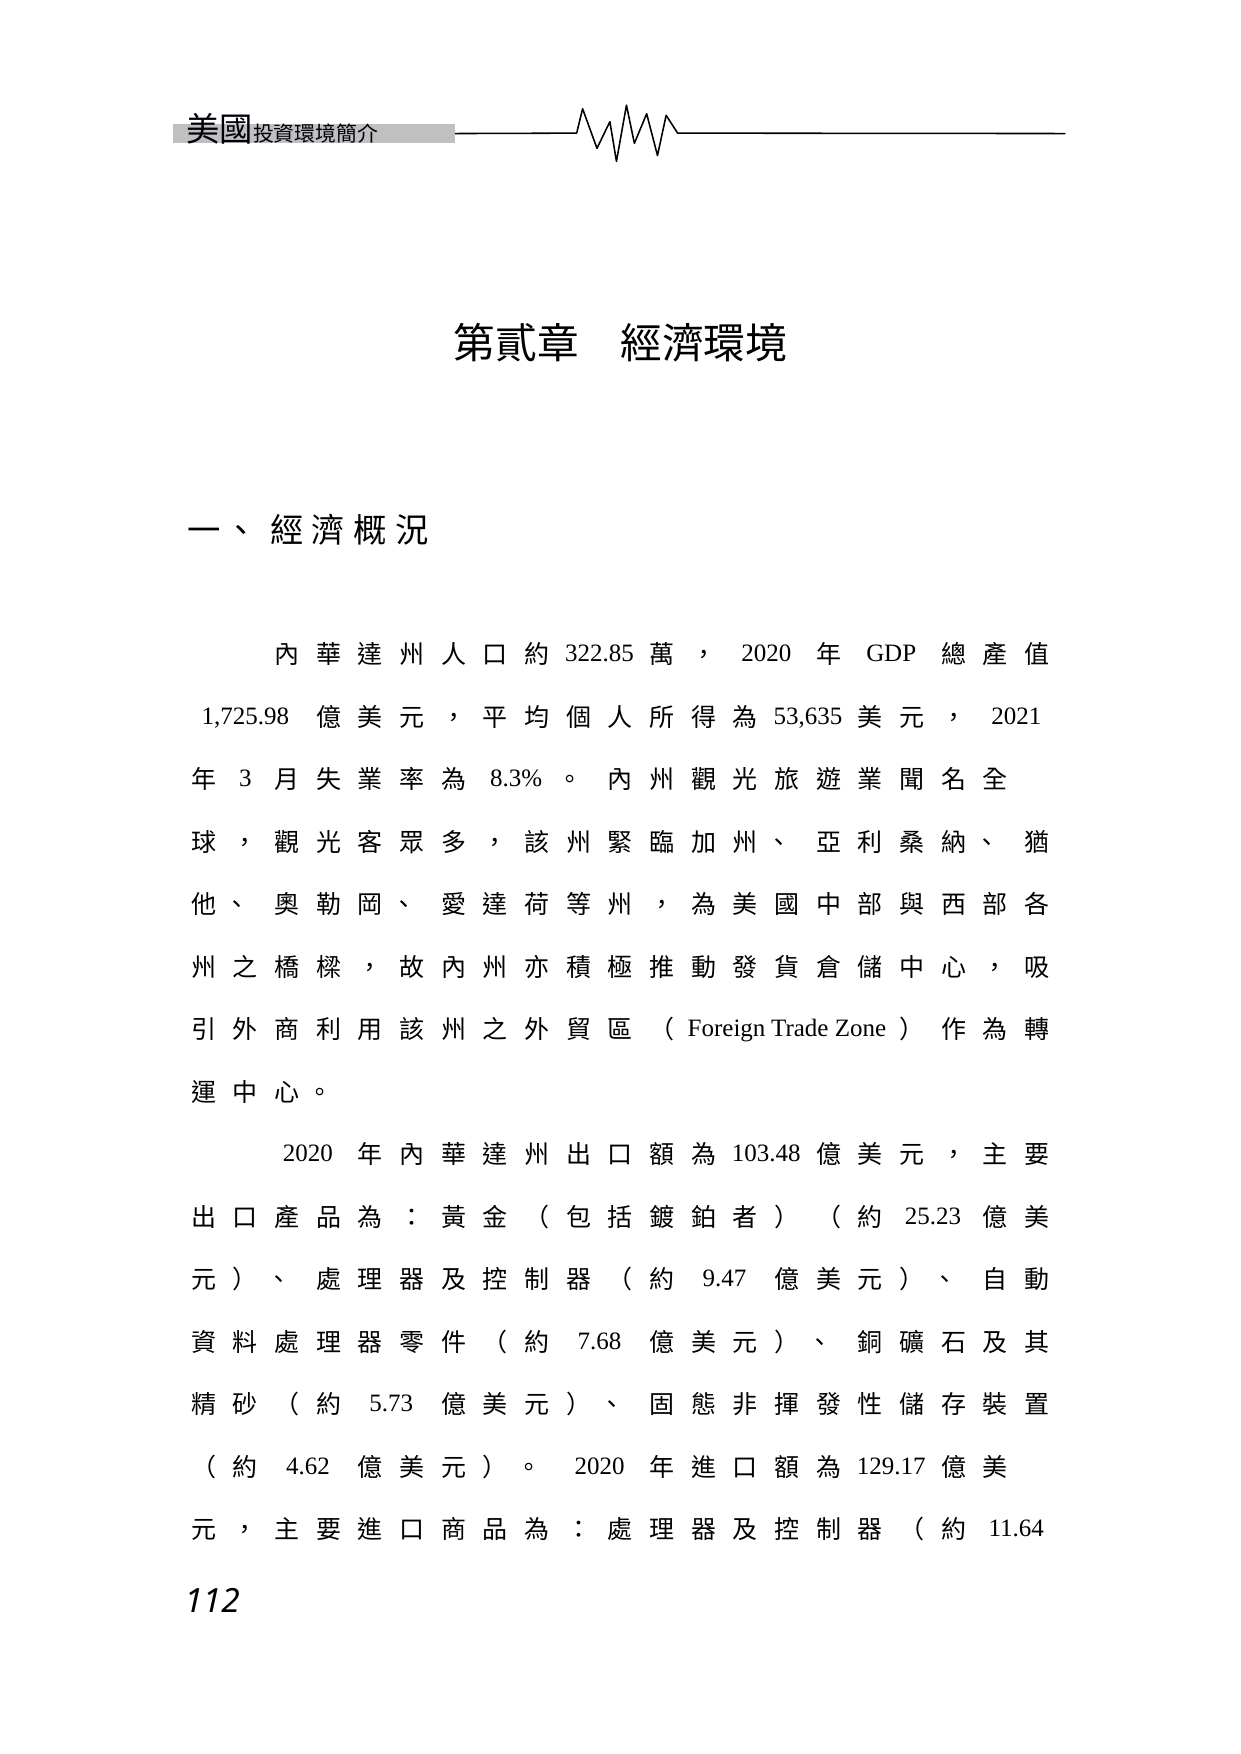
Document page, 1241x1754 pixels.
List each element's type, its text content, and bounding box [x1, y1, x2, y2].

text 2020年內華達州出口額為103.48億美元，主要出口產品為：黃金（包括鍍鉑者）（約25.23億美元）、處理器及控制器（約9.47億美元）、自動資料處理器零件（約7.68億美元）、銅礦石及其精砂（約5.73億美元）、固態非揮發性儲存裝置（約4.62億美元）。2020年進口額為129.17億美元，主要進口商品為：處理器及控制器（約11.64 [183, 1111, 1058, 1549]
text 一、經濟概況 [183, 486, 1058, 549]
text 第貳章 經濟環境 [183, 299, 1058, 361]
text 內華達州人口約322.85萬，2020年GDP總產值1,725.98億美元，平均個人所得為53,635美元，2021年3月失業率為8.3%。內州觀光旅遊業聞名全球，觀光客眾多，該州緊臨加州、亞利桑納、猶他、奧勒岡、愛達荷等州，為美國中部與西部各州之橋樑，故內州亦積極推動發貨倉儲中心，吸引外商利用該州之外貿區（Foreign Trade Zone）作為轉運中心。 [183, 611, 1058, 1111]
